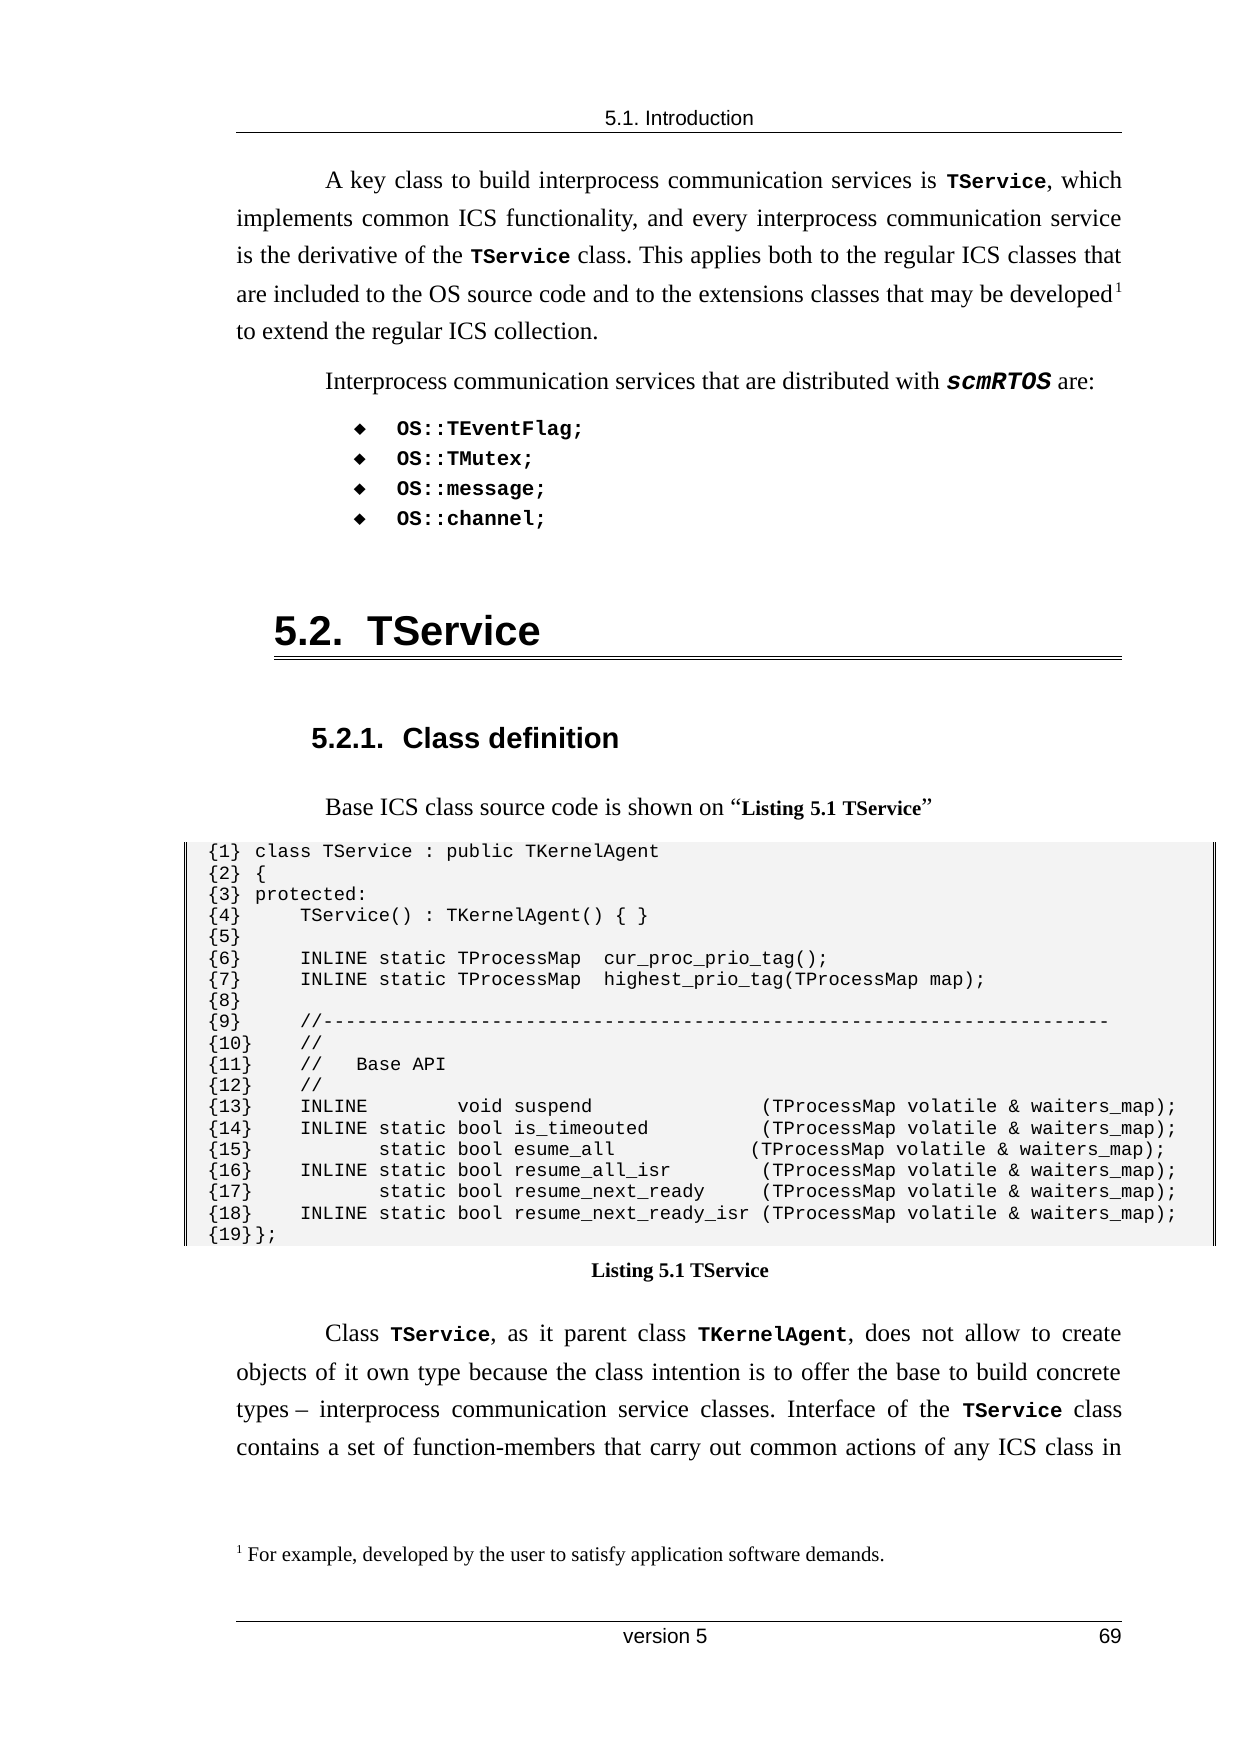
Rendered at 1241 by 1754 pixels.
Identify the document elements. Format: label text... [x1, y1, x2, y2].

list class TService : public TKernelAgent [187, 842, 1213, 863]
list // [187, 1076, 1213, 1097]
text For example, developed by the user to satisfy application software demands. [236, 1542, 1122, 1566]
list TService() : TKernelAgent() { } [187, 906, 1213, 927]
list OS::TMutex; [354, 448, 1122, 472]
list OS::message; [354, 478, 1122, 502]
text Interprocess communication services that are distributed with scmRTOS are: [236, 366, 1122, 397]
list { [187, 863, 1213, 885]
subtitle TService [274, 607, 1122, 656]
list //---------------------------------------------------------------------- [187, 1012, 1213, 1033]
text Class TService, as it parent class TKernelAgent, does not allow to create objects of it own type because the class intention is to offer the base to build concrete types – interprocess communication service classes. Interface of the TService class contains a set of function-members that carry out common actions of any ICS class in [236, 1318, 1122, 1461]
list static bool esume_all (TProcessMap volatile & waiters_map); [187, 1140, 1213, 1161]
list INLINE static bool resume_all_isr (TProcessMap volatile & waiters_map); [187, 1161, 1213, 1182]
text Listing 5.1 TService [237, 1258, 1122, 1282]
list OS::TEventFlag; [354, 418, 1122, 442]
list INLINE void suspend (TProcessMap volatile & waiters_map); [187, 1097, 1213, 1118]
text Base ICS class source code is shown on “Listing 5.1 TService” [236, 792, 1122, 821]
list // Base API [187, 1055, 1213, 1076]
list INLINE static bool is_timeouted (TProcessMap volatile & waiters_map); [187, 1118, 1213, 1140]
list INLINE static TProcessMap cur_proc_prio_tag(); [187, 948, 1213, 970]
list }; [187, 1225, 1213, 1246]
subtitle Class definition [311, 721, 1004, 755]
list static bool resume_next_ready (TProcessMap volatile & waiters_map); [187, 1182, 1213, 1203]
list OS::channel; [354, 508, 1122, 532]
text A key class to build interprocess communication services is TService, which implements common ICS functionality, and every interprocess communication service is the derivative of the TService class. This applies both to the regular ICS classes that are included to the OS source code and to the extensions classes that may be developed to extend the regular ICS collection. [236, 165, 1122, 345]
list INLINE static bool resume_next_ready_isr (TProcessMap volatile & waiters_map); [187, 1203, 1213, 1225]
list INLINE static TProcessMap highest_prio_tag(TProcessMap map); [187, 970, 1213, 991]
list protected: [187, 885, 1213, 906]
list // [187, 1033, 1213, 1055]
